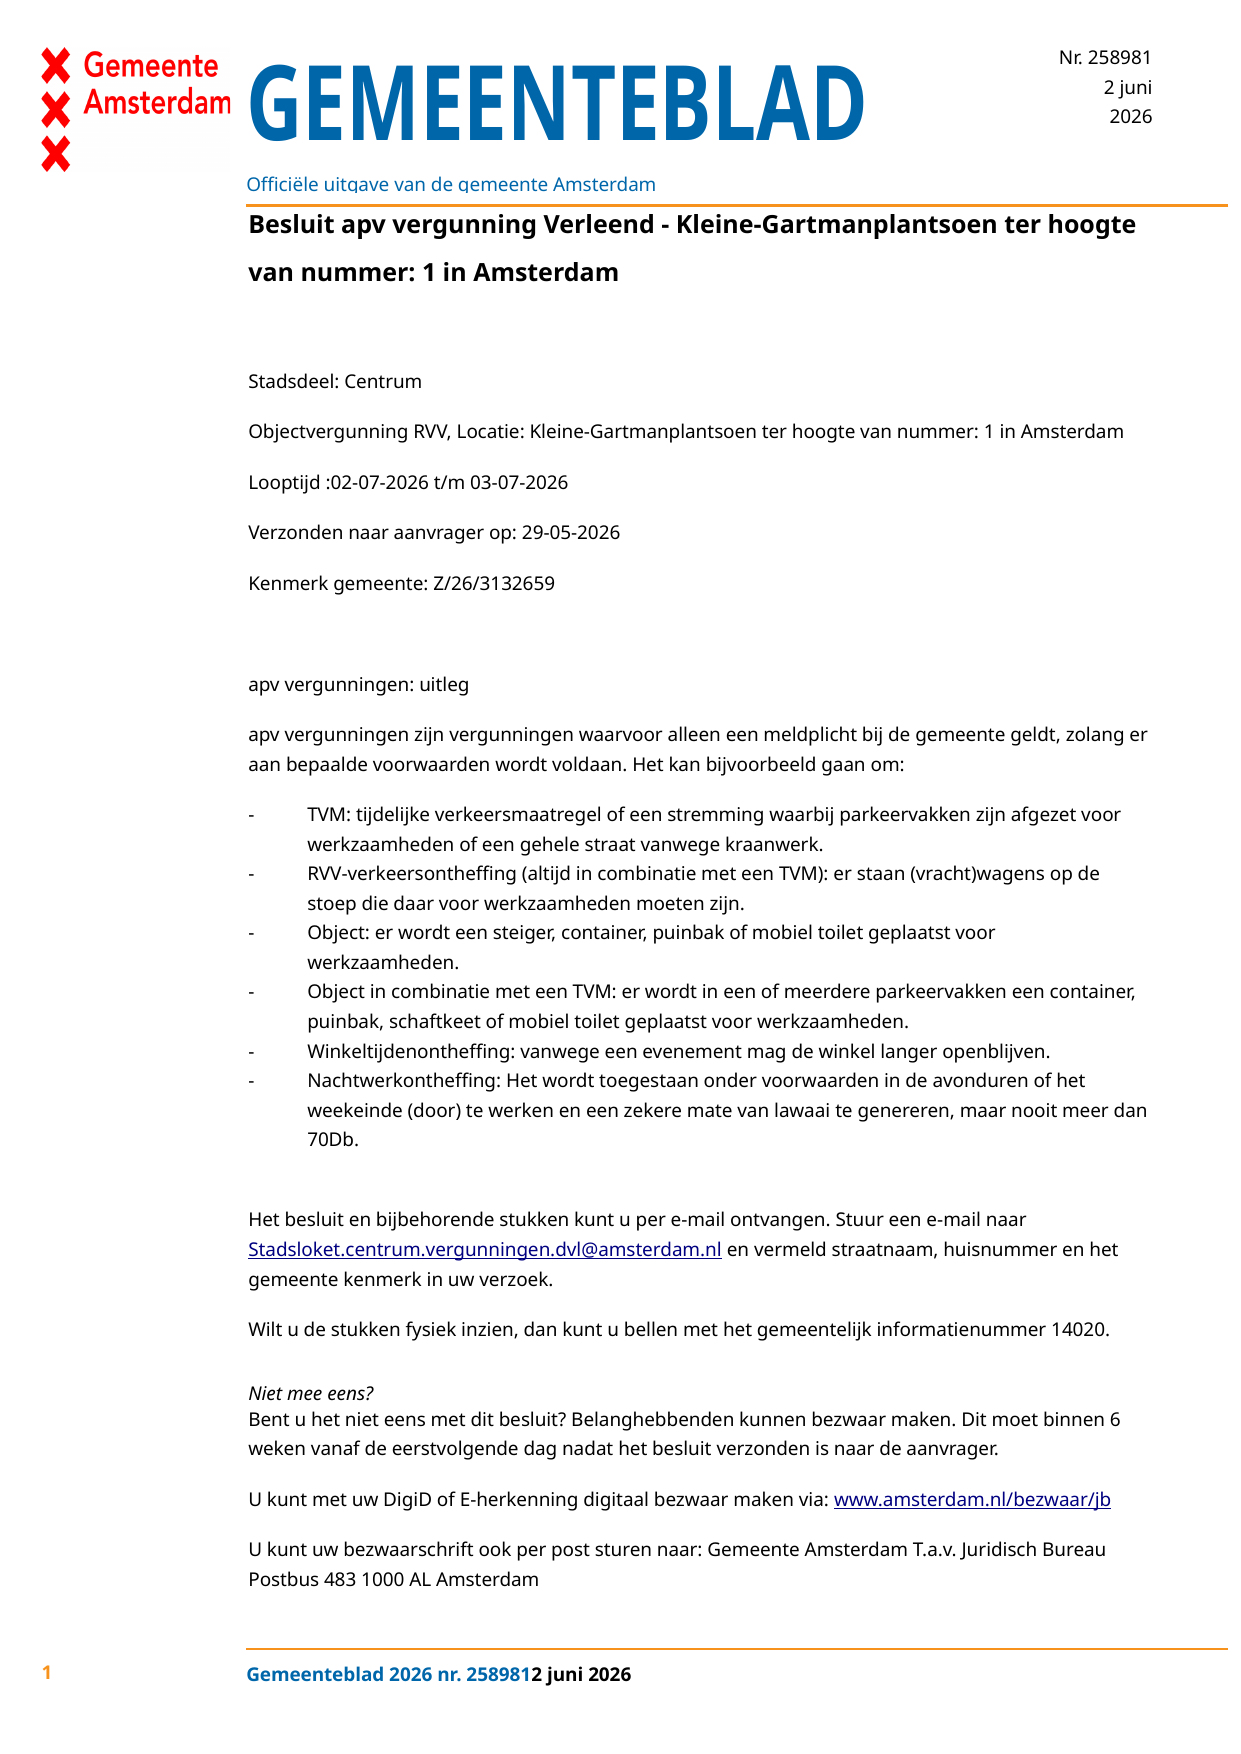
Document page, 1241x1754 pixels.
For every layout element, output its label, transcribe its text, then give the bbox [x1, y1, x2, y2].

list RVV-verkeersontheffing (altijd in combinatie met een TVM): er staan (vracht)wagens op de stoep die daar voor werkzaamheden moeten zijn. [248, 860, 1152, 916]
text Looptijd :02-07-2026 t/m 03-07-2026 [248, 469, 1152, 495]
text Objectvergunning RVV, Locatie: Kleine-Gartmanplantsoen ter hoogte van nummer: 1 in Amsterdam [248, 419, 1152, 444]
text Stadsdeel: Centrum [248, 368, 1152, 394]
text U kunt met uw DigiD of E-herkenning digitaal bezwaar maken via: www.amsterdam.nl/bezwaar/jb [248, 1486, 1152, 1512]
text Verzonden naar aanvrager op: 29-05-2026 [248, 519, 1152, 545]
text U kunt uw bezwaarschrift ook per post sturen naar: Gemeente Amsterdam T.a.v. Juridisch Bureau Postbus 483 1000 AL Amsterdam [248, 1536, 1152, 1592]
text Het besluit en bijbehorende stukken kunt u per e-mail ontvangen. Stuur een e-mail naar Stadsloket.centrum.vergunningen.dvl@amsterdam.nl en vermeld straatnaam, huisnummer en het gemeente kenmerk in uw verzoek. [248, 1207, 1152, 1292]
list TVM: tijdelijke verkeersmaatregel of een stremming waarbij parkeervakken zijn afgezet voor werkzaamheden of een gehele straat vanwege kraanwerk. [248, 801, 1152, 857]
text apv vergunningen zijn vergunningen waarvoor alleen een meldplicht bij de gemeente geldt, zolang er aan bepaalde voorwaarden wordt voldaan. Het kan bijvoorbeeld gaan om: [248, 721, 1152, 777]
text Kenmerk gemeente: Z/26/3132659 [248, 570, 1152, 596]
text Besluit apv vergunning Verleend - Kleine-Gartmanplantsoen ter hoogte van nummer: 1 in Amsterdam [248, 207, 1152, 288]
picture [41, 47, 231, 172]
text apv vergunningen: uitleg [248, 671, 1152, 697]
text Bent u het niet eens met dit besluit? Belanghebbenden kunnen bezwaar maken. Dit moet binnen 6 weken vanaf de eerstvolgende dag nadat het besluit verzonden is naar de aanvrager. [248, 1406, 1152, 1461]
list Object: er wordt een steiger, container, puinbak of mobiel toilet geplaatst voor werkzaamheden. [248, 919, 1152, 975]
list Nachtwerkontheffing: Het wordt toegestaan onder voorwaarden in de avonduren of het weekeinde (door) te werken en een zekere mate van lawaai te genereren, maar nooit meer dan 70Db. [248, 1067, 1152, 1152]
text Niet mee eens? [248, 1380, 1152, 1406]
list Winkeltijdenontheffing: vanwege een evenement mag de winkel langer openblijven. [248, 1038, 1152, 1064]
text Wilt u de stukken fysiek inzien, dan kunt u bellen met het gemeentelijk informatienummer 14020. [248, 1316, 1152, 1342]
list Object in combinatie met een TVM: er wordt in een of meerdere parkeervakken een container, puinbak, schaftkeet of mobiel toilet geplaatst voor werkzaamheden. [248, 979, 1152, 1034]
